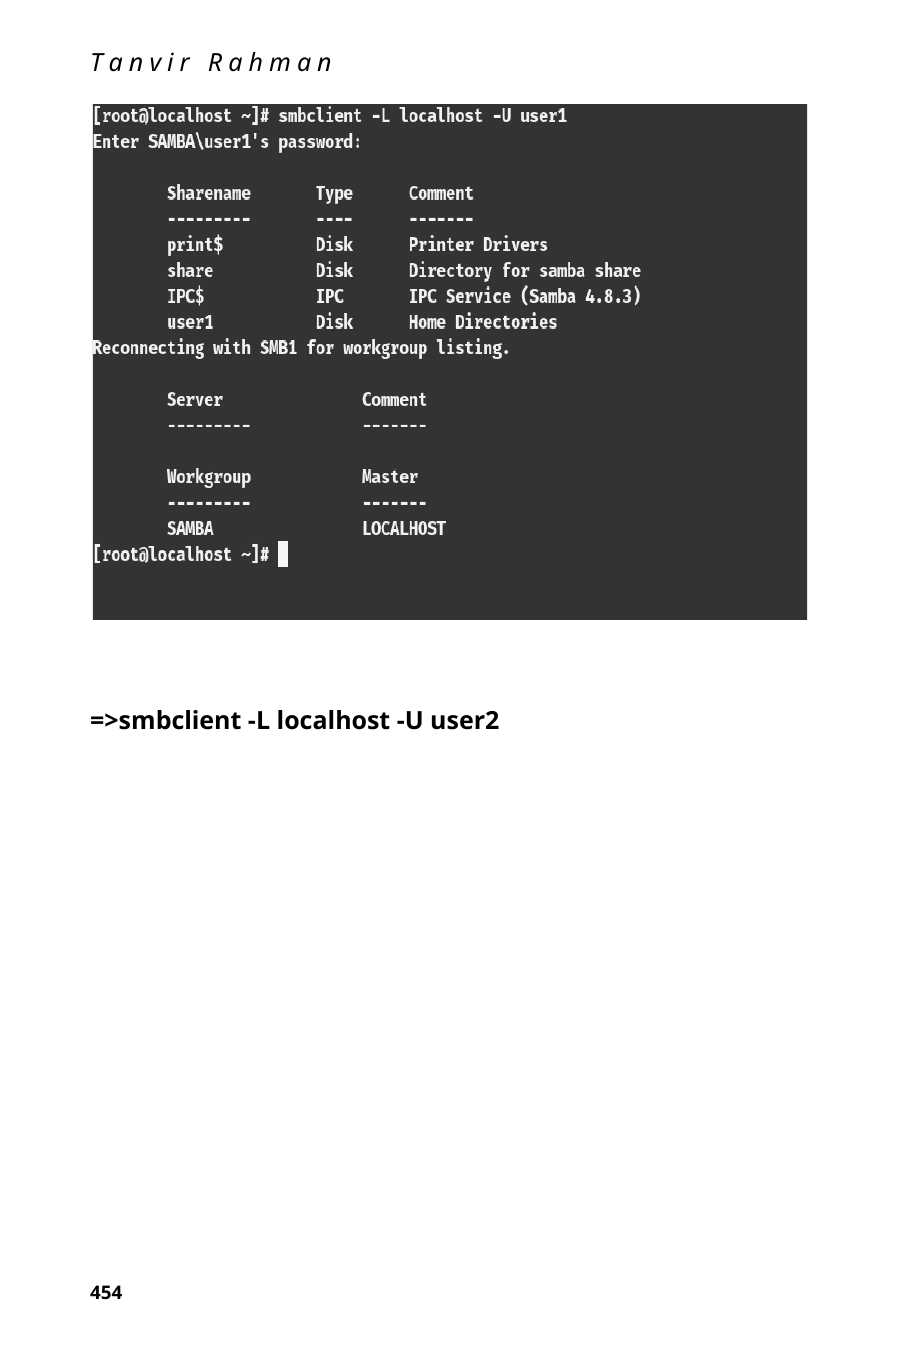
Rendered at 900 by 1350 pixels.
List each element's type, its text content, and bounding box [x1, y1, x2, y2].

picture [92, 104, 808, 620]
text =>smbclient -L localhost -U user2 [90, 703, 810, 737]
